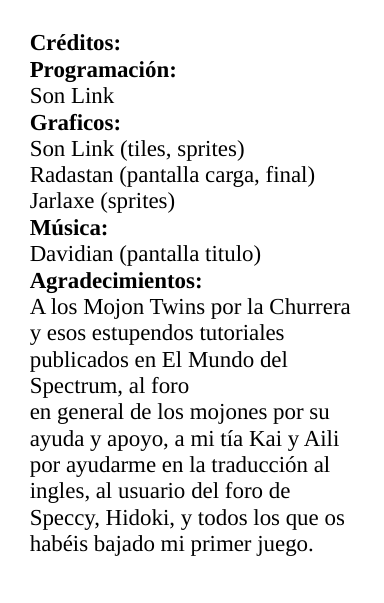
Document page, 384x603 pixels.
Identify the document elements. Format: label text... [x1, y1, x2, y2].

text Graficos: [29, 108, 354, 135]
text Jarlaxe (sprites) [29, 188, 354, 214]
text Música: [29, 214, 354, 240]
text Agradecimientos: [29, 267, 354, 293]
text en general de los mojones por su ayuda y apoyo, a mi tía Kai y Aili por ayudarme en la traducción al ingles, al usuario del foro de Speccy, Hidoki, y todos los que os habéis bajado mi primer juego. [29, 398, 354, 557]
text Radastan (pantalla carga, final) [29, 161, 354, 188]
text Davidian (pantalla titulo) [29, 240, 354, 267]
text Son Link [29, 82, 354, 108]
text Programación: [29, 56, 354, 82]
text Créditos: [29, 29, 354, 56]
text Son Link (tiles, sprites) [29, 135, 354, 161]
text A los Mojon Twins por la Churrera y esos estupendos tutoriales publicados en El Mundo del Spectrum, al foro [29, 293, 354, 398]
